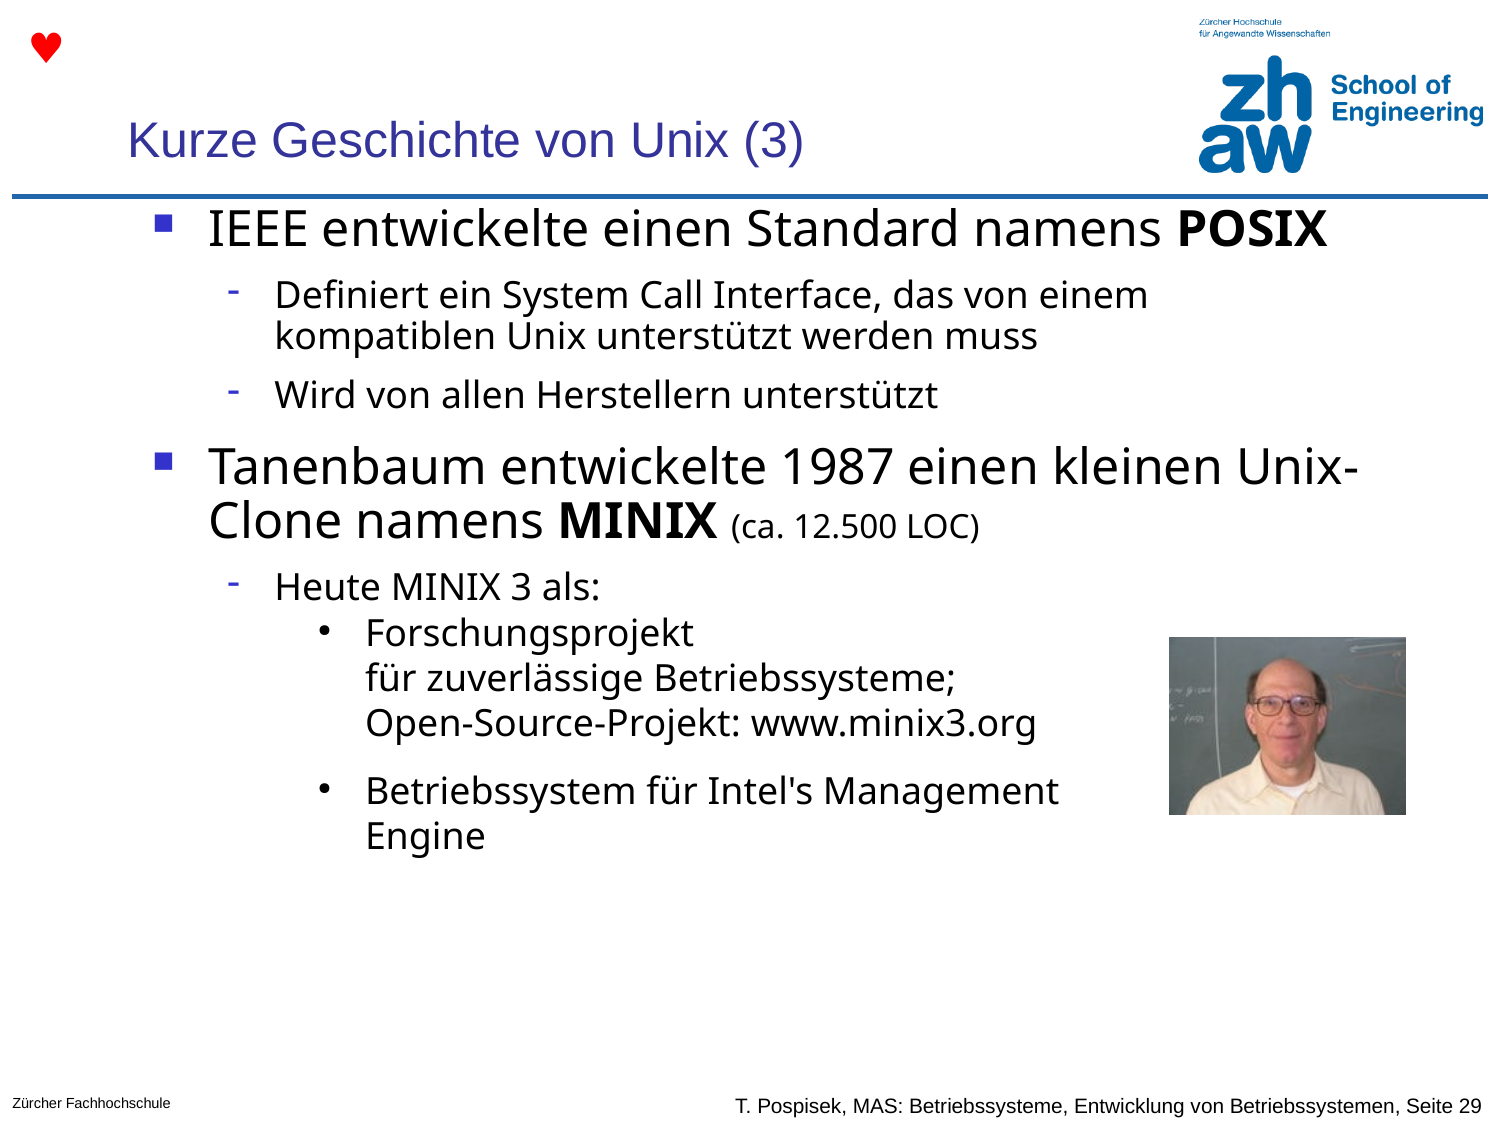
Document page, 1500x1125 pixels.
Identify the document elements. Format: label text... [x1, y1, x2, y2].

list IEEE entwickelte einen Standard namens POSIX Definiert ein System Call Interface, das von einem kompatiblen Unix unterstützt werden muss Wird von allen Herstellern unterstützt Tanenbaum entwickelte 1987 einen kleinen Unix-Clone namens MINIX (ca. 12.500 LOC) Heute MINIX 3 als: Forschungsprojekt für zuverlässige Betriebssysteme; Open-Source-Projekt: www.minix3.org Betriebssystem für Intel's Management Engine [137, 196, 1376, 959]
picture [1169, 637, 1406, 815]
picture [1199, 19, 1483, 173]
text_box ♥️ [12, 11, 95, 84]
title Kurze Geschichte von Unix (3) [112, 50, 1391, 175]
